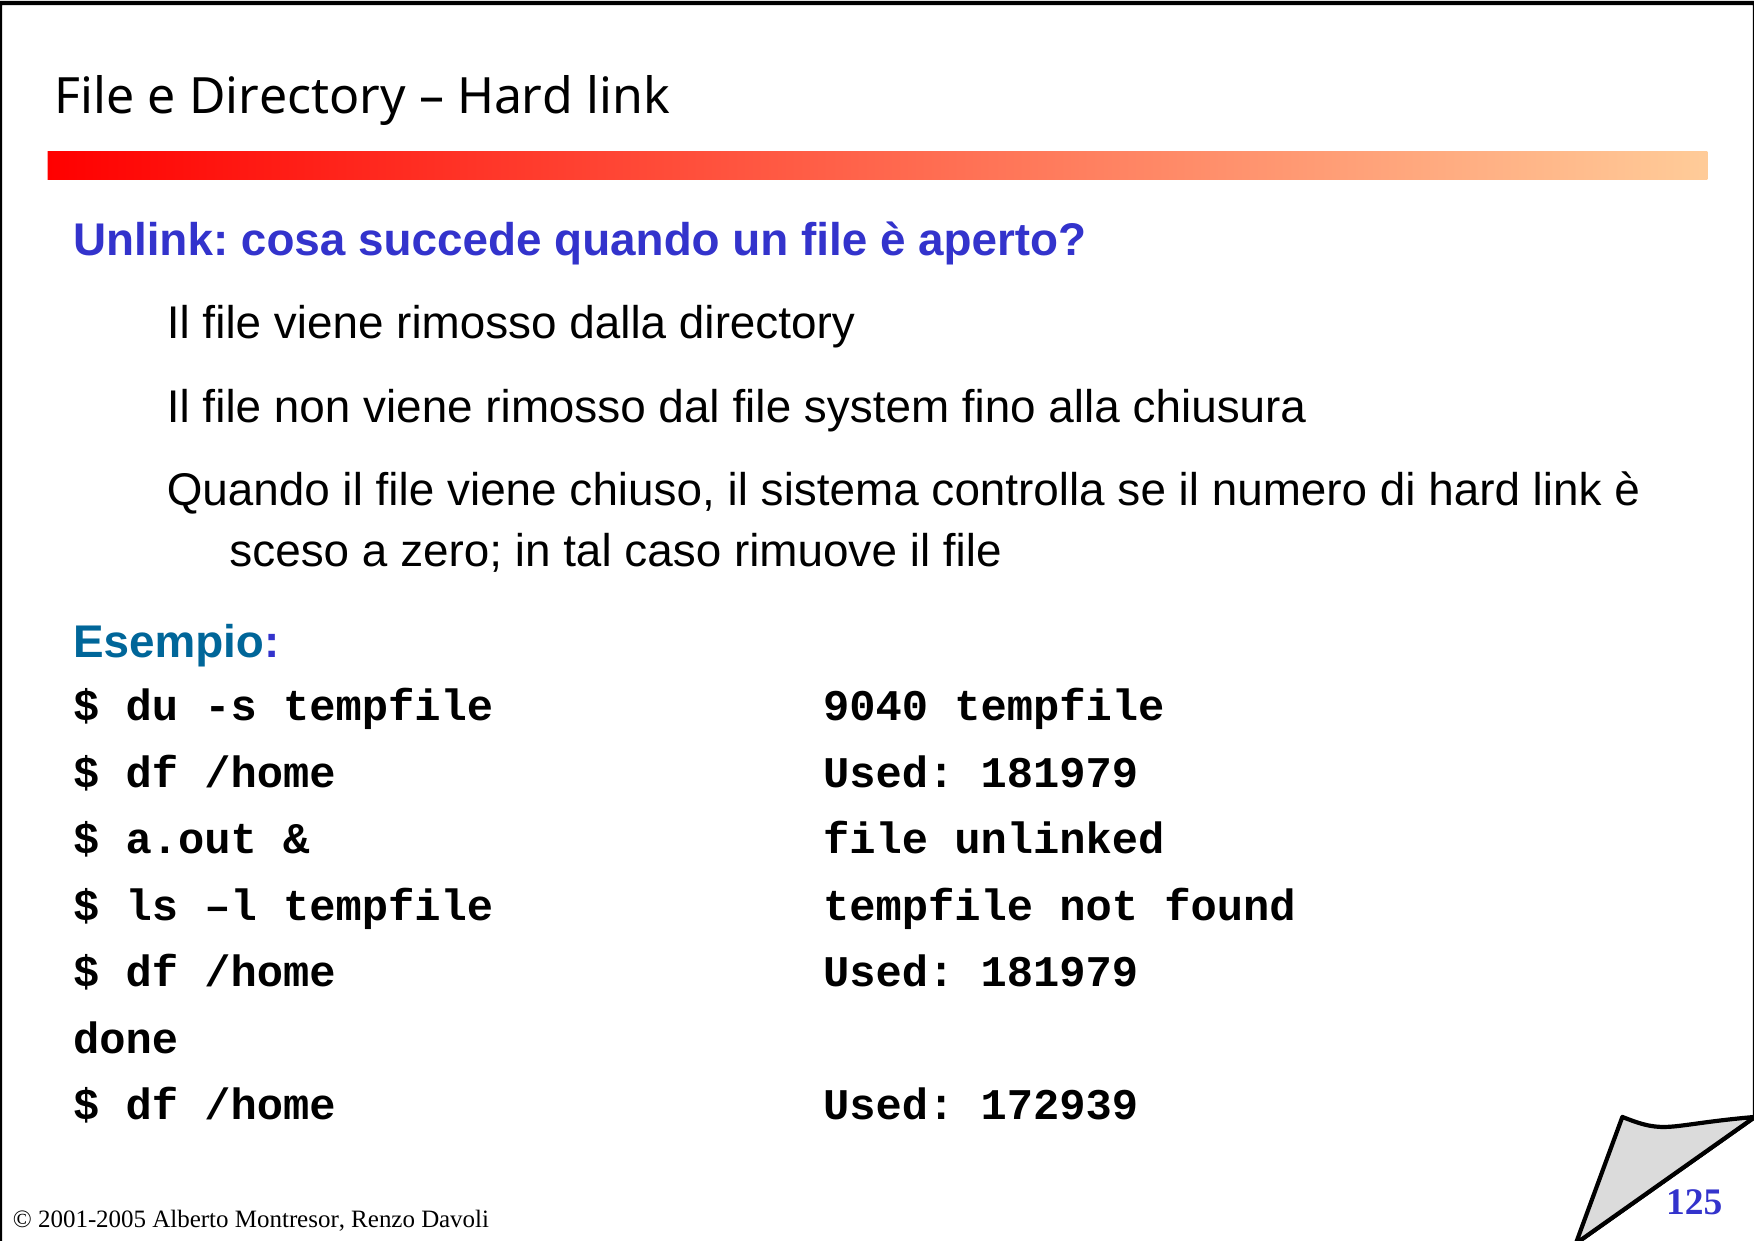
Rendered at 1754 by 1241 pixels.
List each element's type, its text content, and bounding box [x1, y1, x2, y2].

title File e Directory – Hard link [40, 49, 1714, 144]
list Unlink: cosa succede quando un file è aperto? Il file viene rimosso dalla directory Il file non viene rimosso dal file system fino alla chiusura Quando il file viene chiuso, il sistema controlla se il numero di hard link è sceso a zero; in tal caso rimuove il file Esempio: $ du -s tempfile 9040 tempfile $ df /home Used: 181979 $ a.out & file unlinked $ ls –l tempfile tempfile not found $ df /home Used: 181979 done $ df /home Used: 172939 [58, 206, 1696, 1241]
